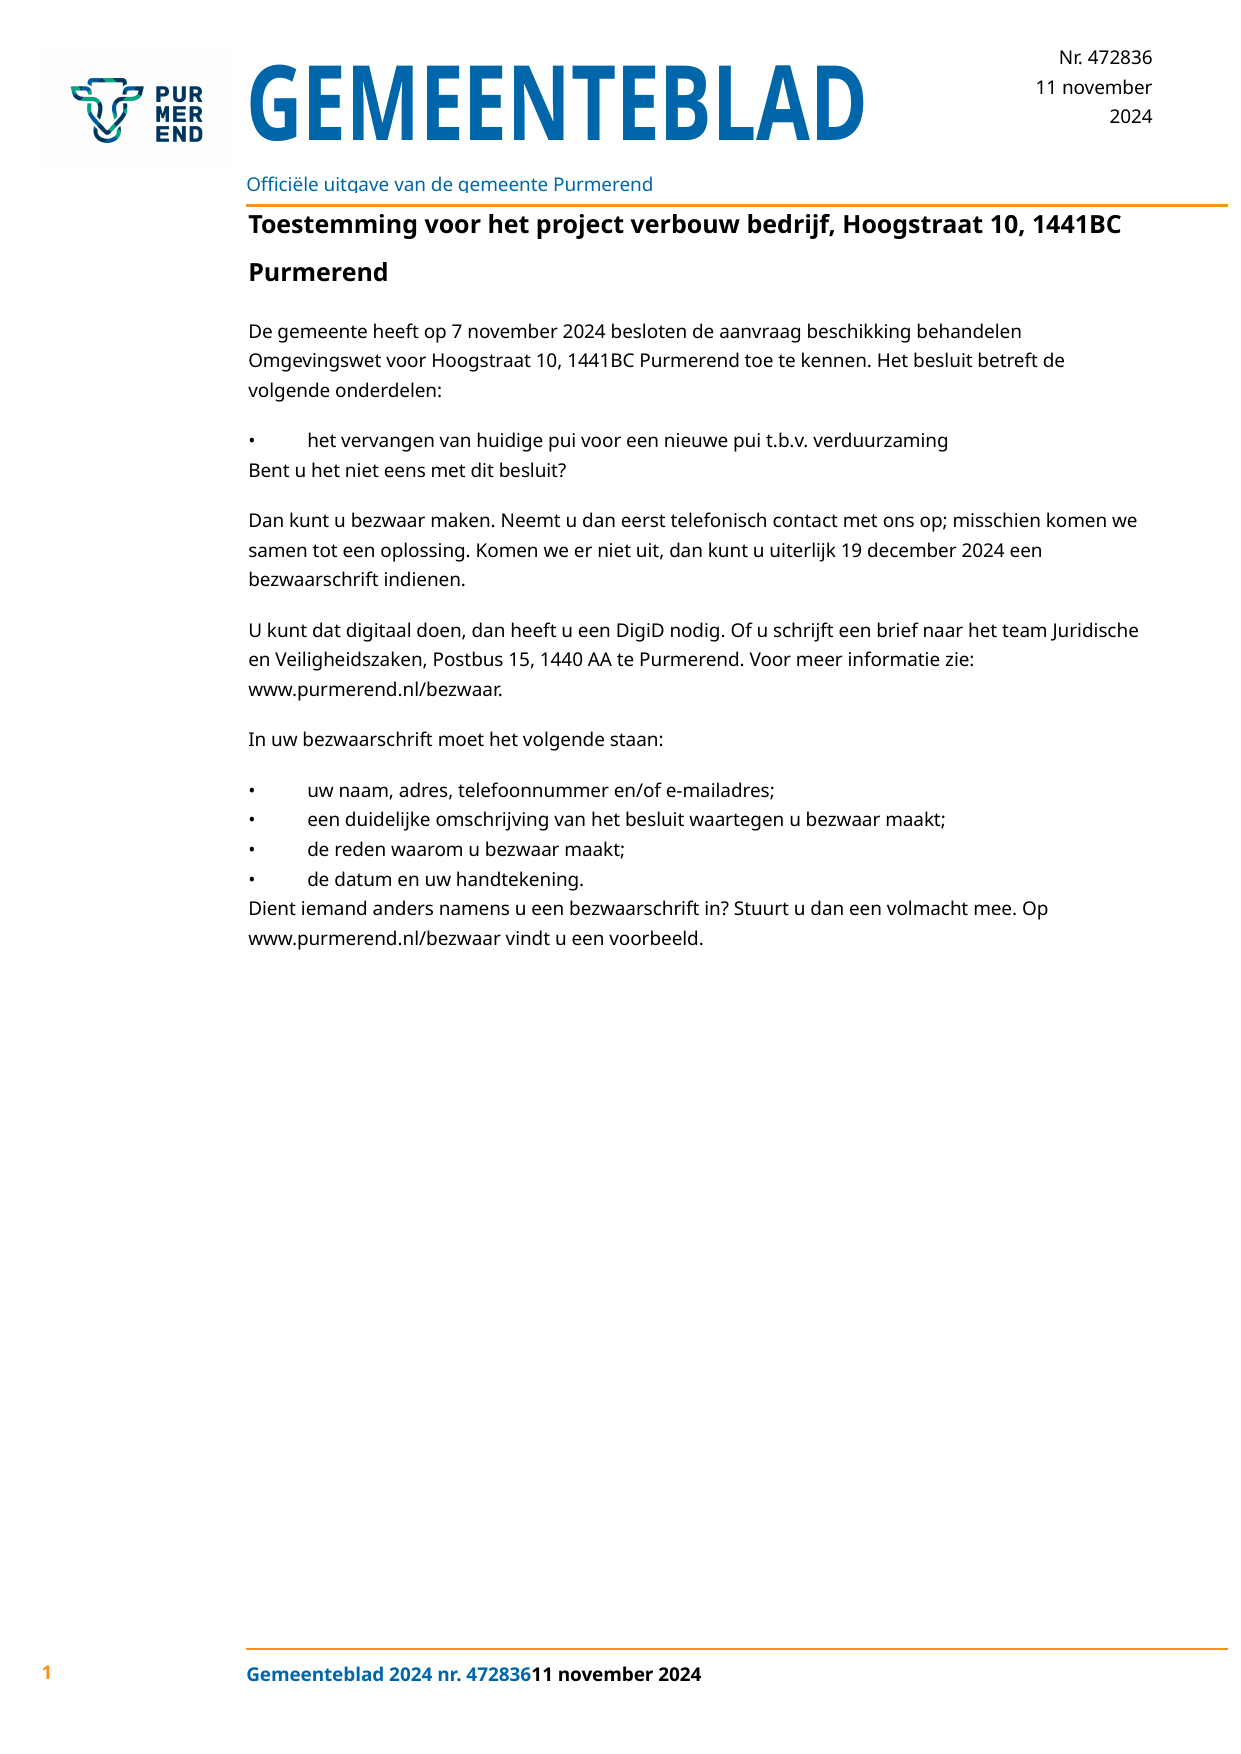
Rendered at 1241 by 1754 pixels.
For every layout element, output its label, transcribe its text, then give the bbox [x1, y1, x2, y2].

text De gemeente heeft op 7 november 2024 besloten de aanvraag beschikking behandelen Omgevingswet voor Hoogstraat 10, 1441BC Purmerend toe te kennen. Het besluit betreft de volgende onderdelen: [248, 318, 1152, 403]
list de datum en uw handtekening. [248, 866, 1152, 892]
list een duidelijke omschrijving van het besluit waartegen u bezwaar maakt; [248, 807, 1152, 832]
text In uw bezwaarschrift moet het volgende staan: [248, 727, 1152, 752]
list uw naam, adres, telefoonnummer en/of e-mailadres; [248, 777, 1152, 803]
text Dan kunt u bezwaar maken. Neemt u dan eerst telefonisch contact met ons op; misschien komen we samen tot een oplossing. Komen we er niet uit, dan kunt u uiterlijk 19 december 2024 een bezwaarschrift indienen. [248, 507, 1152, 592]
list de reden waarom u bezwaar maakt; [248, 836, 1152, 862]
text Dient iemand anders namens u een bezwaarschrift in? Stuurt u dan een volmacht mee. Op www.purmerend.nl/bezwaar vindt u een voorbeeld. [248, 895, 1152, 951]
picture [41, 47, 231, 172]
text Bent u het niet eens met dit besluit? [248, 457, 1152, 483]
text Toestemming voor het project verbouw bedrijf, Hoogstraat 10, 1441BC Purmerend [248, 207, 1152, 288]
list het vervangen van huidige pui voor een nieuwe pui t.b.v. verduurzaming [248, 427, 1152, 453]
text U kunt dat digitaal doen, dan heeft u een DigiD nodig. Of u schrijft een brief naar het team Juridische en Veiligheidszaken, Postbus 15, 1440 AA te Purmerend. Voor meer informatie zie: www.purmerend.nl/bezwaar. [248, 617, 1152, 702]
